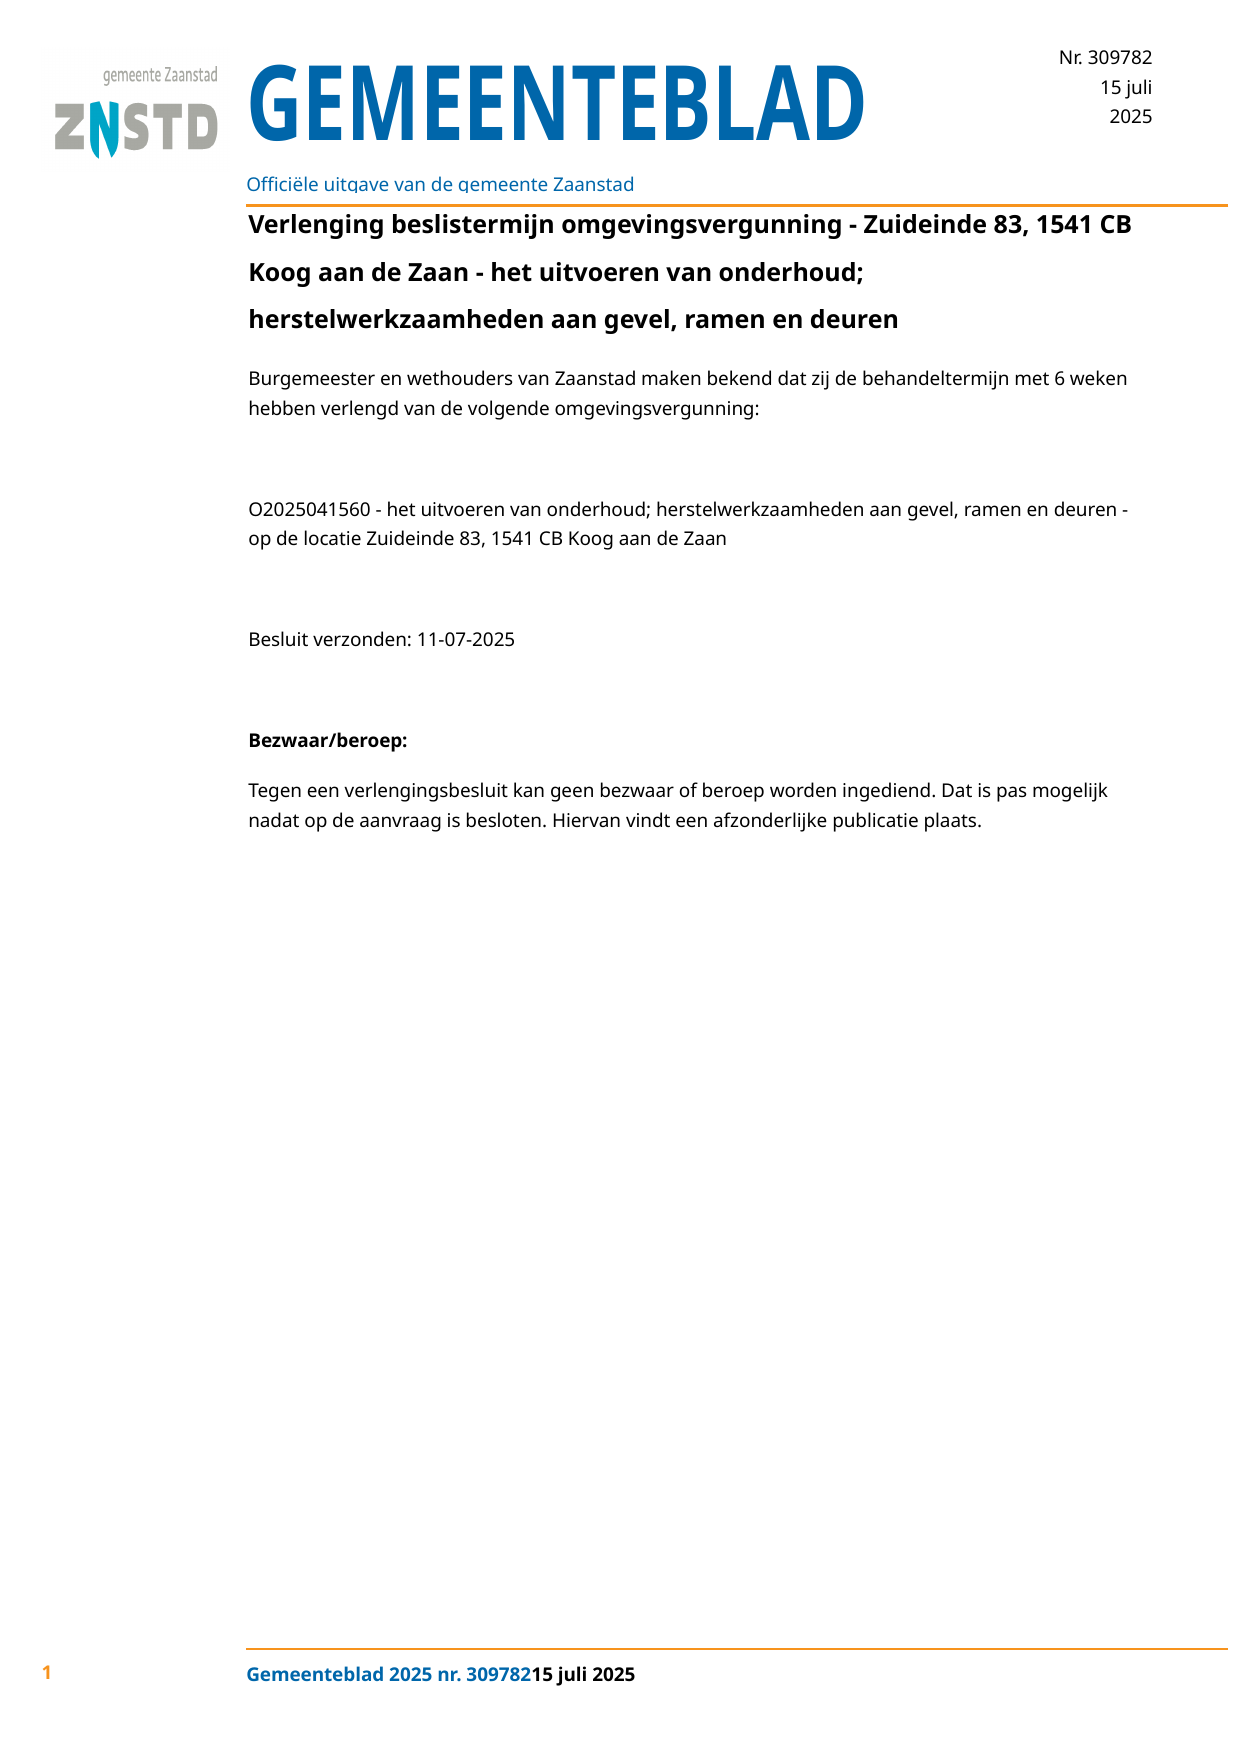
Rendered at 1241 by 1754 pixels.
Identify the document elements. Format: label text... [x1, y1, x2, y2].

picture [41, 47, 231, 172]
text Burgemeester en wethouders van Zaanstad maken bekend dat zij de behandeltermijn met 6 weken hebben verlengd van de volgende omgevingsvergunning: [248, 366, 1152, 421]
text O2025041560 - het uitvoeren van onderhoud; herstelwerkzaamheden aan gevel, ramen en deuren - op de locatie Zuideinde 83, 1541 CB Koog aan de Zaan [248, 496, 1152, 551]
text Verlenging beslistermijn omgevingsvergunning - Zuideinde 83, 1541 CB Koog aan de Zaan - het uitvoeren van onderhoud; herstelwerkzaamheden aan gevel, ramen en deuren [248, 207, 1152, 336]
text Bezwaar/beroep: [248, 727, 1152, 753]
text Besluit verzonden: 11-07-2025 [248, 626, 1152, 652]
text Tegen een verlengingsbesluit kan geen bezwaar of beroep worden ingediend. Dat is pas mogelijk nadat op de aanvraag is besloten. Hiervan vindt een afzonderlijke publicatie plaats. [248, 778, 1152, 833]
